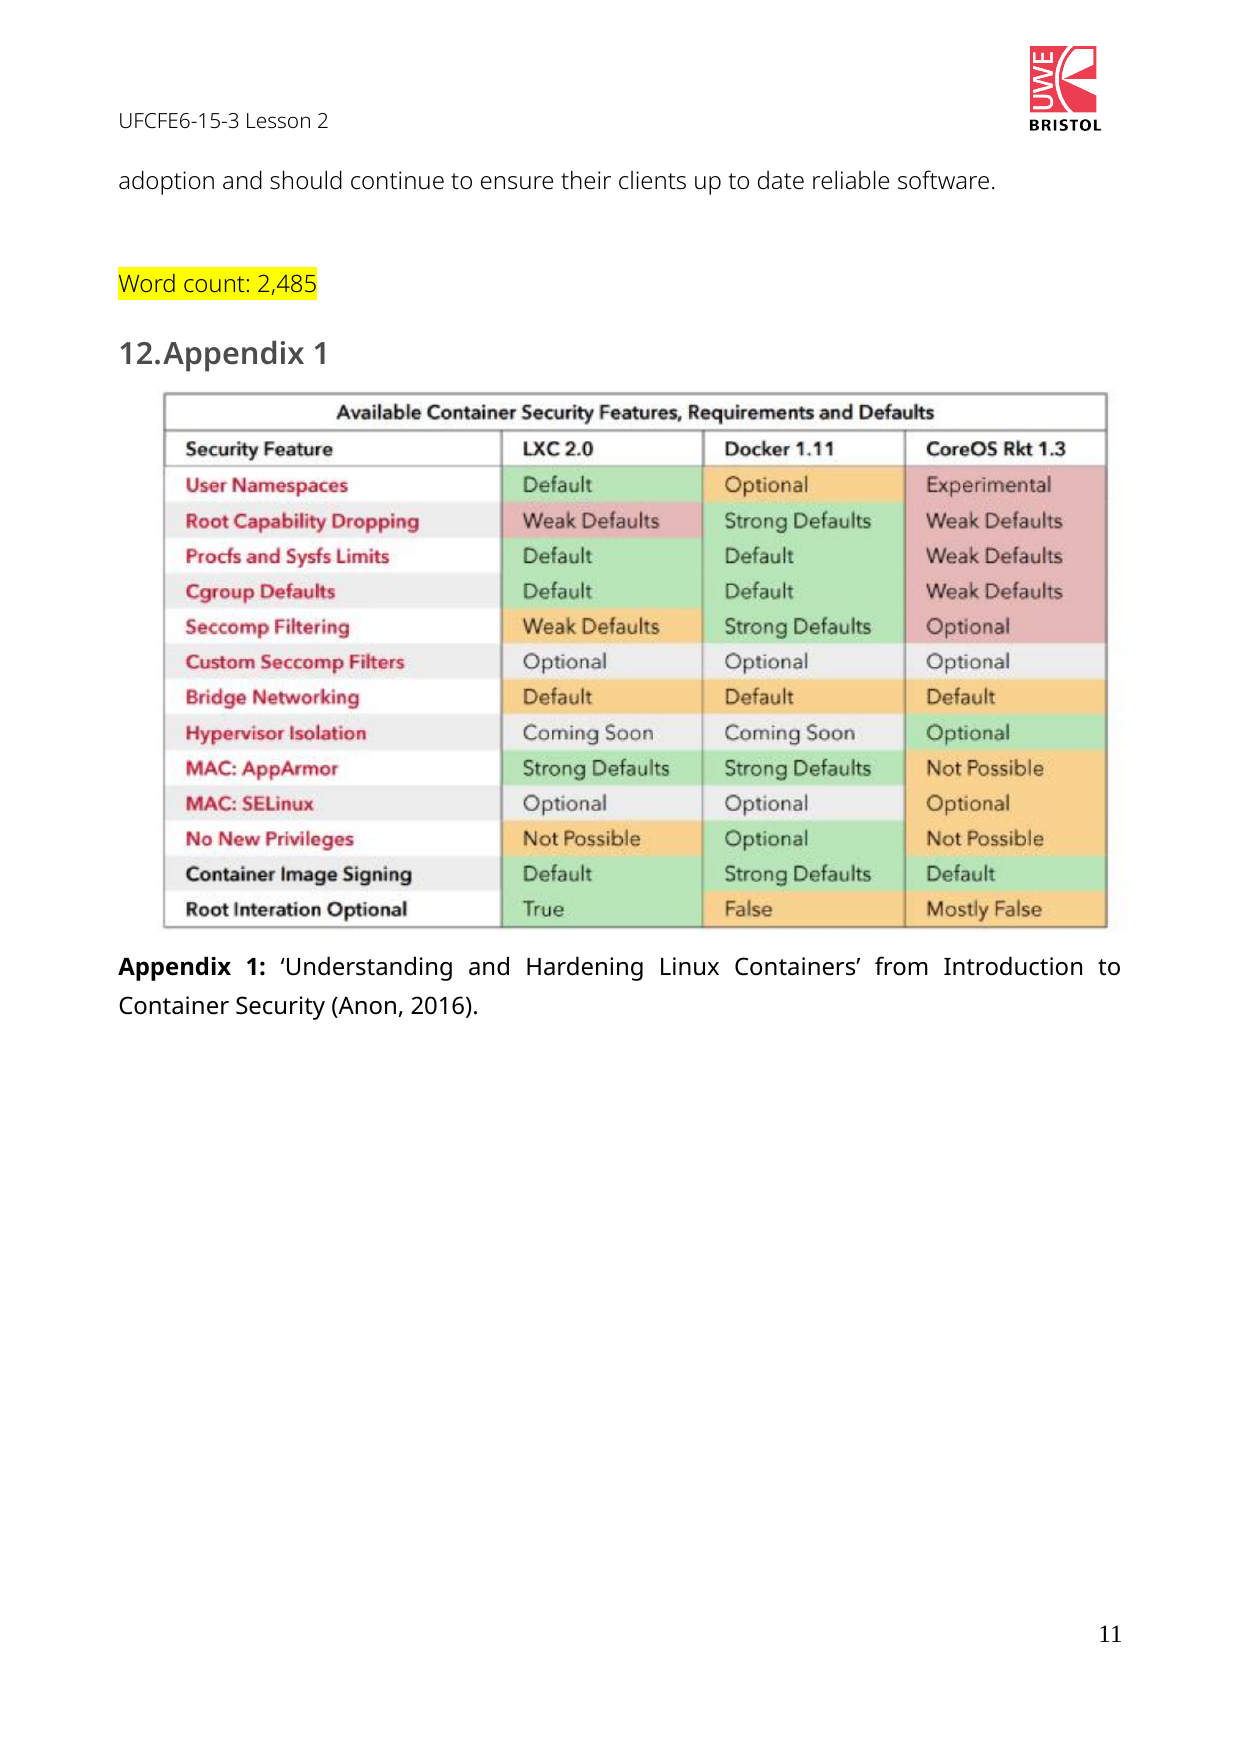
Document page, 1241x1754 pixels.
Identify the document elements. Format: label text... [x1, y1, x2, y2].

subtitle Appendix 1 [118, 331, 1122, 373]
picture [1012, 35, 1119, 141]
picture [133, 376, 1138, 944]
text Appendix 1: ‘Understanding and Hardening Linux Containers’ from Introduction to Container Security (Anon, 2016). [118, 944, 1122, 1022]
text adoption and should continue to ensure their clients up to date reliable software. [118, 164, 1122, 197]
text Word count: 2,485 [118, 267, 1122, 300]
